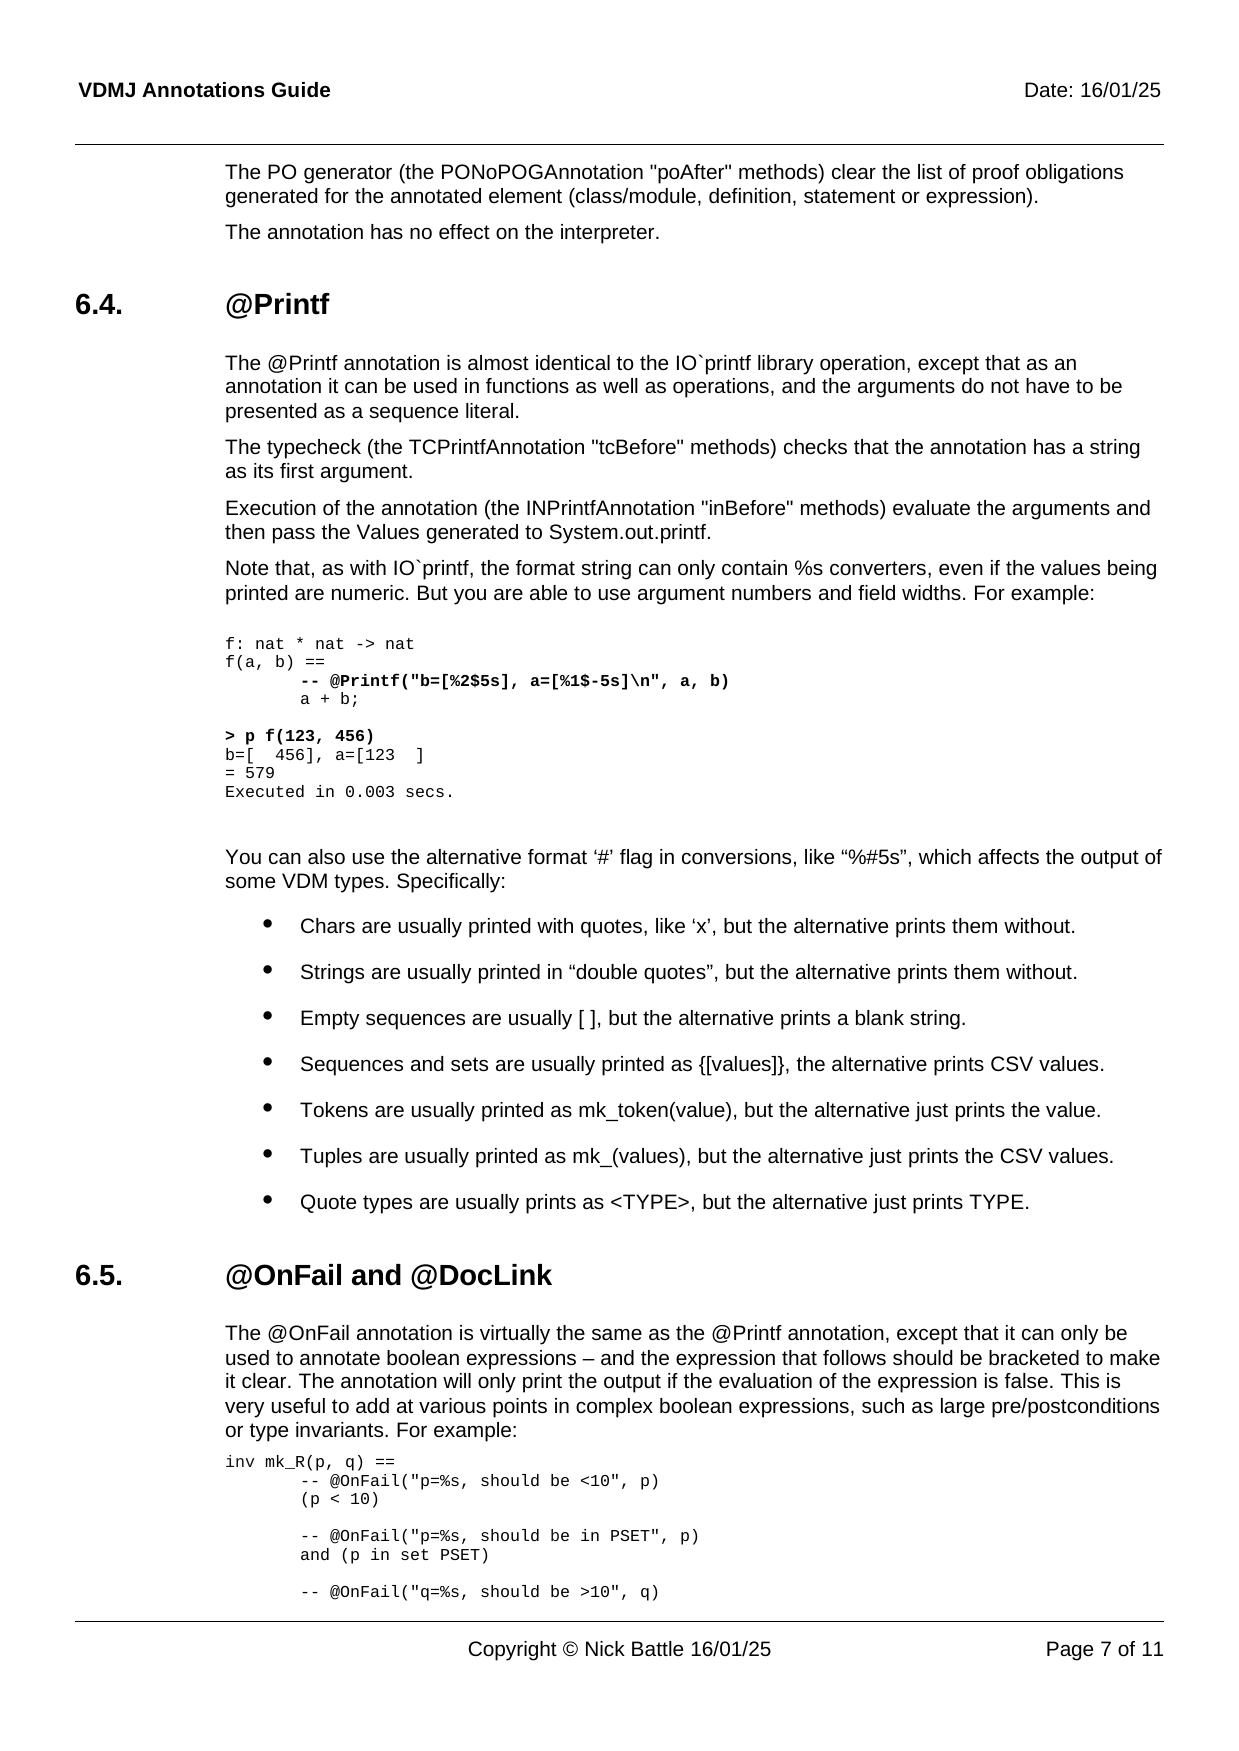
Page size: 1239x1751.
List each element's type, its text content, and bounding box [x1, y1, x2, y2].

subtitle @Printf [75, 287, 1164, 320]
text The @OnFail annotation is virtually the same as the @Printf annotation, except that it can only be used to annotate boolean expressions – and the expression that follows should be bracketed to make it clear. The annotation will only print the output if the evaluation of the expression is false. This is very useful to add at various points in complex boolean expressions, such as large pre/postconditions or type invariants. For example: [225, 1321, 1164, 1442]
text > p f(123, 456) [225, 728, 1164, 747]
list Chars are usually printed with quotes, like ‘x’, but the alternative prints them without. [262, 906, 1164, 939]
text -- @Printf("b=[%2$5s], a=[%1$-5s]\n", a, b) [225, 673, 1164, 691]
list Tuples are usually printed as mk_(values), but the alternative just prints the CSV values. [262, 1136, 1164, 1169]
list Empty sequences are usually [ ], but the alternative prints a blank string. [262, 998, 1164, 1031]
list Tokens are usually printed as mk_token(value), but the alternative just prints the value. [262, 1090, 1164, 1123]
text Execution of the annotation (the INPrintfAnnotation "inBefore" methods) evaluate the arguments and then pass the Values generated to System.out.printf. [225, 496, 1164, 544]
text b=[ 456], a=[123 ] [225, 747, 1164, 765]
text -- @OnFail("p=%s, should be in PSET", p) [225, 1528, 1164, 1547]
subtitle @OnFail and @DocLink [75, 1258, 1164, 1291]
text The PO generator (the PONoPOGAnnotation "poAfter" methods) clear the list of proof obligations generated for the annotated element (class/module, definition, statement or expression). [225, 160, 1164, 208]
list Strings are usually printed in “double quotes”, but the alternative prints them without. [262, 952, 1164, 985]
text -- @OnFail("p=%s, should be <10", p) [225, 1473, 1164, 1491]
list Quote types are usually prints as <TYPE>, but the alternative just prints TYPE. [262, 1182, 1164, 1215]
text The typecheck (the TCPrintfAnnotation "tcBefore" methods) checks that the annotation has a string as its first argument. [225, 435, 1164, 483]
text inv mk_R(p, q) == [225, 1454, 1164, 1473]
text (p < 10) [225, 1491, 1164, 1510]
text f(a, b) == [225, 654, 1164, 673]
text Executed in 0.003 secs. [225, 784, 1164, 802]
text a + b; [225, 691, 1164, 710]
text The annotation has no effect on the interpreter. [225, 220, 1164, 244]
text and (p in set PSET) [225, 1547, 1164, 1565]
text The @Printf annotation is almost identical to the IO`printf library operation, except that as an annotation it can be used in functions as well as operations, and the arguments do not have to be presented as a sequence literal. [225, 350, 1164, 423]
list Sequences and sets are usually printed as {[values]}, the alternative prints CSV values. [262, 1044, 1164, 1077]
text f: nat * nat -> nat [225, 636, 1164, 654]
text = 579 [225, 765, 1164, 784]
text -- @OnFail("q=%s, should be >10", q) [225, 1584, 1164, 1602]
text You can also use the alternative format ‘#’ flag in conversions, like “%#5s”, which affects the output of some VDM types. Specifically: [225, 845, 1164, 893]
text Note that, as with IO`printf, the format string can only contain %s converters, even if the values being printed are numeric. But you are able to use argument numbers and field widths. For example: [225, 556, 1164, 604]
